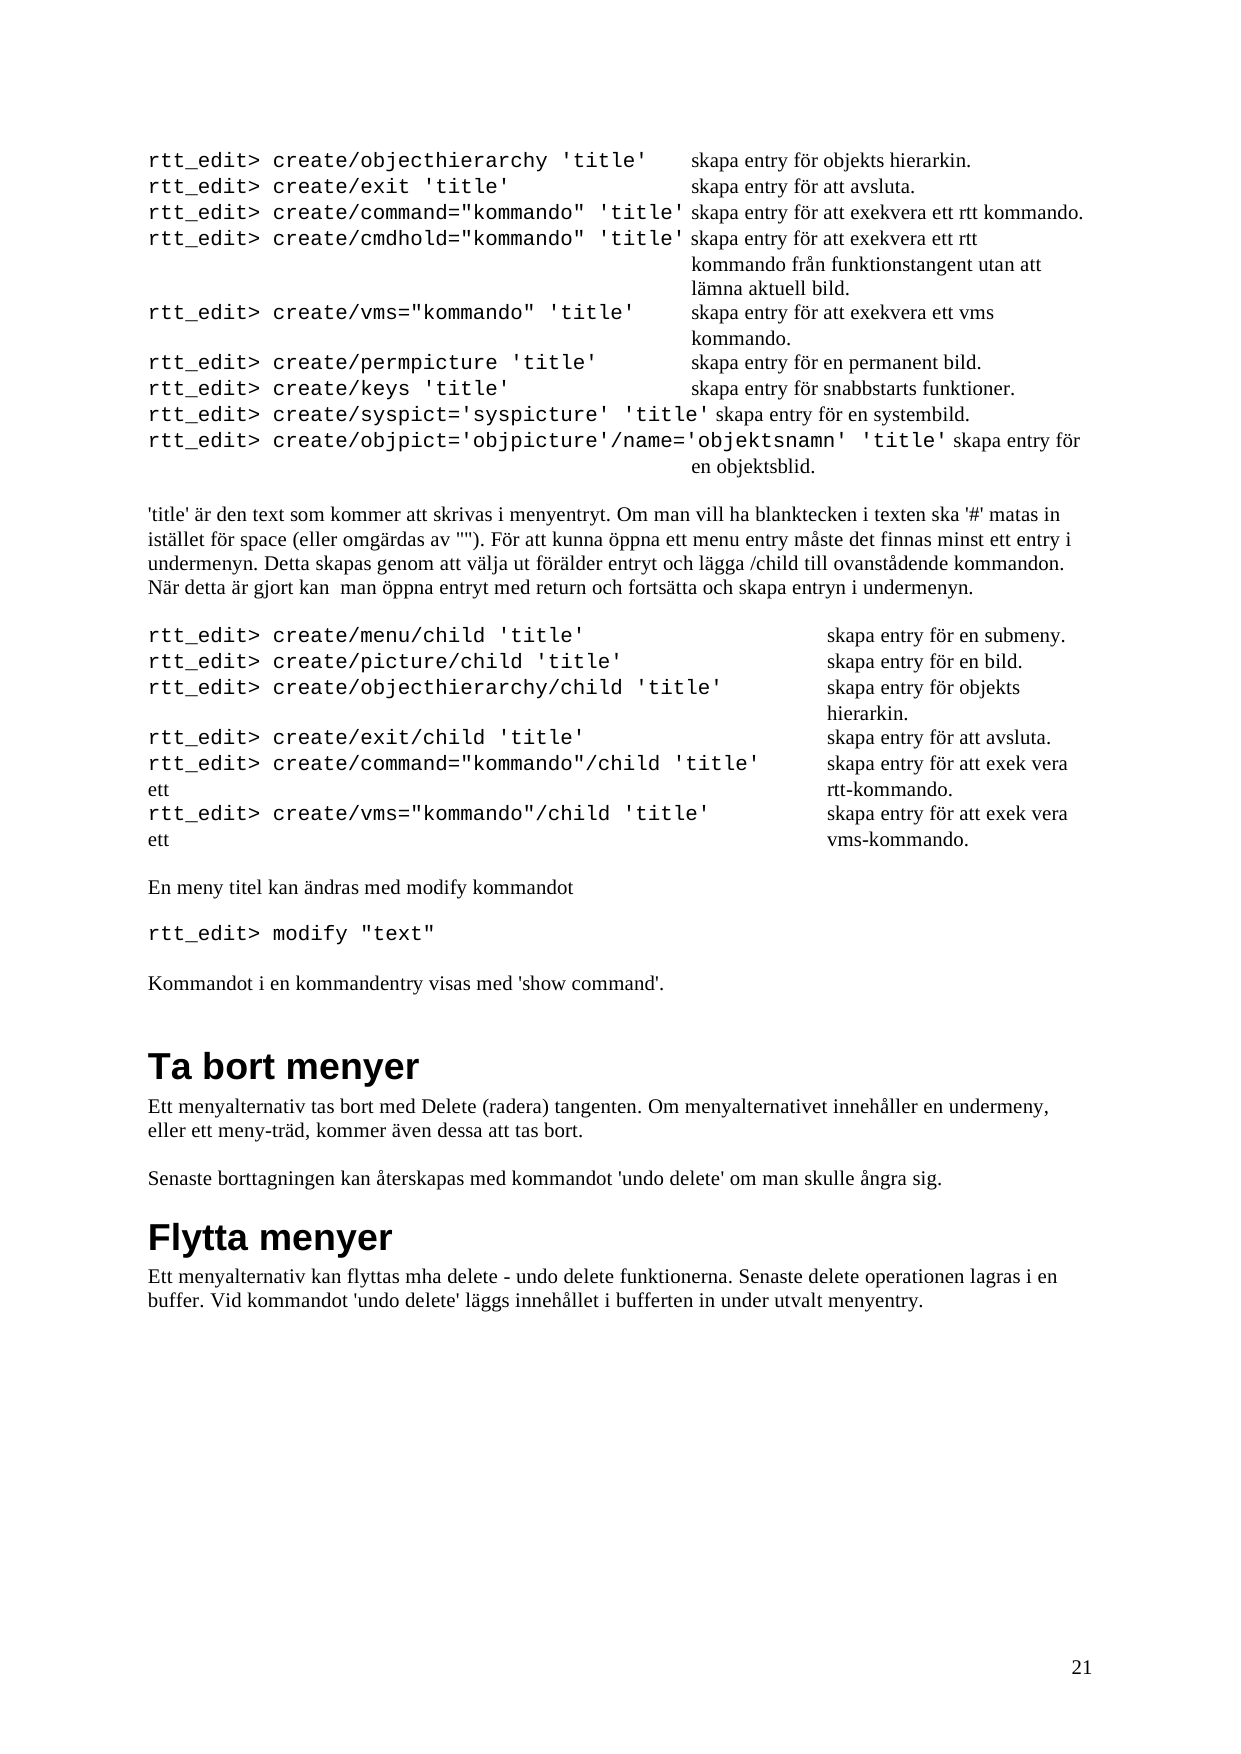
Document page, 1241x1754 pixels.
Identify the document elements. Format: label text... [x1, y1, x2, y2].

text kommando från funktionstangent utan att [555, 252, 1093, 276]
text Ett menyalternativ kan flyttas mha delete - undo delete funktionerna. Senaste delete operationen lagras i en [148, 1264, 1093, 1288]
text rtt_edit> create/menu/child 'title' skapa entry för en submeny. [148, 623, 1093, 649]
text rtt_edit> create/command="kommando" 'title' skapa entry för att exekvera ett rtt kommando. [148, 200, 1093, 226]
text rtt_edit> create/keys 'title' skapa entry för snabbstarts funktioner. [148, 376, 1093, 402]
text rtt_edit> create/cmdhold="kommando" 'title' skapa entry för att exekvera ett rtt [148, 226, 1093, 252]
text En meny titel kan ändras med modify kommandot [148, 875, 1093, 899]
text Ett menyalternativ tas bort med Delete (radera) tangenten. Om menyalternativet innehåller en undermeny, eller ett meny-träd, kommer även dessa att tas bort. [148, 1094, 1093, 1142]
text rtt_edit> create/command="kommando"/child 'title' skapa entry för att exek vera ett rtt-kommando. [148, 751, 1093, 801]
text rtt_edit> create/vms="kommando" 'title' skapa entry för att exekvera ett vms kommando. [148, 300, 1093, 350]
text rtt_edit> create/objecthierarchy 'title' skapa entry för objekts hierarkin. [148, 148, 1093, 174]
text rtt_edit> create/exit 'title' skapa entry för att avsluta. [148, 174, 1093, 200]
subtitle Ta bort menyer [148, 1044, 1093, 1087]
text rtt_edit> modify "text" [148, 923, 1093, 947]
text Kommandot i en kommandentry visas med 'show command'. [148, 971, 1093, 995]
text 'title' är den text som kommer att skrivas i menyentryt. Om man vill ha blanktecken i texten ska '#' matas in istället för space (eller omgärdas av ""). För att kunna öppna ett menu entry måste det finnas minst ett entry i undermenyn. Detta skapas genom att välja ut förälder entryt och lägga /child till ovanstådende kommandon. När detta är gjort kan man öppna entryt med return och fortsätta och skapa entryn i undermenyn. [148, 502, 1093, 598]
text rtt_edit> create/objecthierarchy/child 'title' skapa entry för objekts hierarkin. [148, 675, 1093, 725]
text rtt_edit> create/objpict='objpicture'/name='objektsnamn' 'title' skapa entry för en objektsblid. [148, 428, 1093, 478]
text rtt_edit> create/permpicture 'title' skapa entry för en permanent bild. [148, 350, 1093, 376]
text buffer. Vid kommandot 'undo delete' läggs innehållet i bufferten in under utvalt menyentry. [148, 1288, 1093, 1312]
text rtt_edit> create/vms="kommando"/child 'title' skapa entry för att exek vera ett vms-kommando. [148, 801, 1093, 851]
text rtt_edit> create/picture/child 'title' skapa entry för en bild. [148, 649, 1093, 675]
text Senaste borttagningen kan återskapas med kommandot 'undo delete' om man skulle ångra sig. [148, 1166, 1093, 1190]
text rtt_edit> create/exit/child 'title' skapa entry för att avsluta. [148, 725, 1093, 751]
subtitle Flytta menyer [148, 1215, 1093, 1258]
text rtt_edit> create/syspict='syspicture' 'title' skapa entry för en systembild. [148, 402, 1093, 428]
text lämna aktuell bild. [555, 276, 1093, 300]
